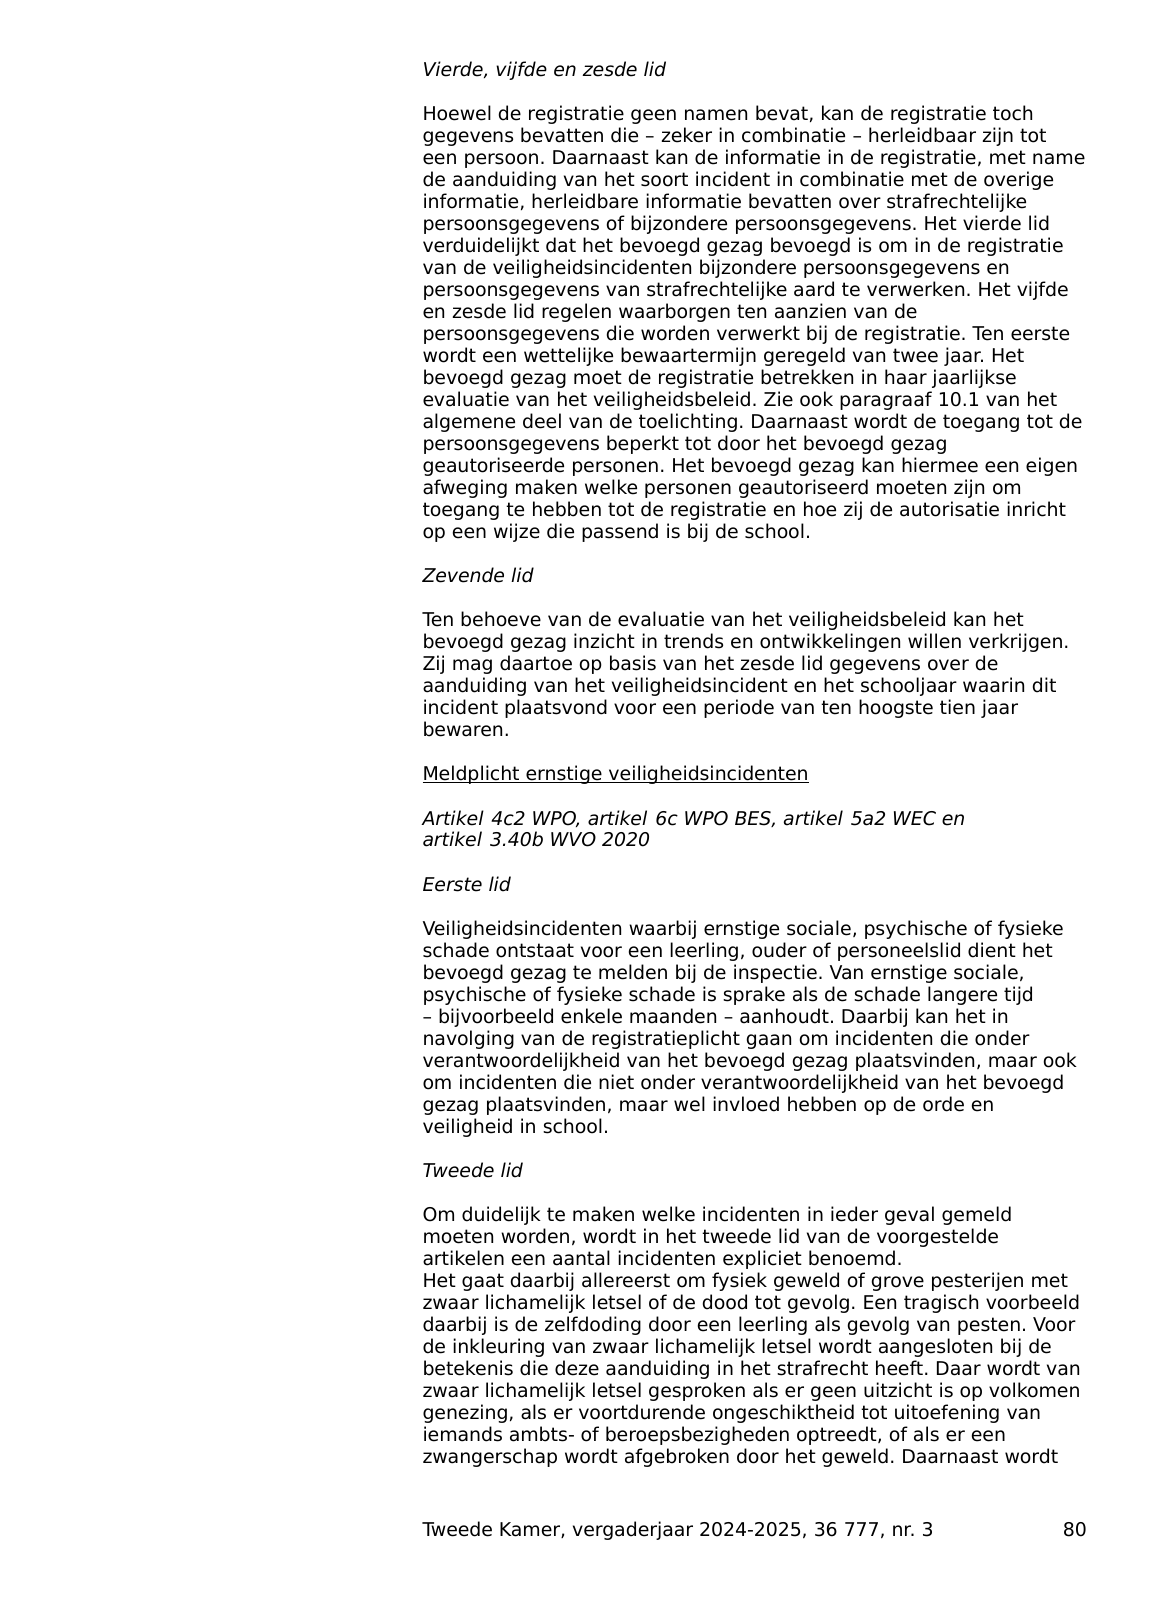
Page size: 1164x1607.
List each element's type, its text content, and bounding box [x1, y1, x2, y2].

subtitle Eerste lid [422, 873, 1087, 896]
subtitle Tweede lid [422, 1160, 1087, 1182]
text Veiligheidsincidenten waarbij ernstige sociale, psychische of fysieke schade ontstaat voor een leerling, ouder of personeelslid dient het bevoegd gezag te melden bij de inspectie. Van ernstige sociale, psychische of fysieke schade is sprake als de schade langere tijd – bijvoorbeeld enkele maanden – aanhoudt. Daarbij kan het in navolging van de registratieplicht gaan om incidenten die onder verantwoordelijkheid van het bevoegd gezag plaatsvinden, maar ook om incidenten die niet onder verantwoordelijkheid van het bevoegd gezag plaatsvinden, maar wel invloed hebben op de orde en veiligheid in school. [422, 918, 1087, 1137]
subtitle Vierde, vijfde en zesde lid [422, 59, 1087, 81]
text Ten behoeve van de evaluatie van het veiligheidsbeleid kan het bevoegd gezag inzicht in trends en ontwikkelingen willen verkrijgen. Zij mag daartoe op basis van het zesde lid gegevens over de aanduiding van het veiligheidsincident en het schooljaar waarin dit incident plaatsvond voor een periode van ten hoogste tien jaar bewaren. [422, 609, 1087, 741]
subtitle Artikel 4c2 WPO, artikel 6c WPO BES, artikel 5a2 WEC en artikel 3.40b WVO 2020 [422, 807, 1087, 851]
text Om duidelijk te maken welke incidenten in ieder geval gemeld moeten worden, wordt in het tweede lid van de voorgestelde artikelen een aantal incidenten expliciet benoemd. [422, 1204, 1087, 1270]
text Het gaat daarbij allereerst om fysiek geweld of grove pesterijen met zwaar lichamelijk letsel of de dood tot gevolg. Een tragisch voorbeeld daarbij is de zelfdoding door een leerling als gevolg van pesten. Voor de inkleuring van zwaar lichamelijk letsel wordt aangesloten bij de betekenis die deze aanduiding in het strafrecht heeft. Daar wordt van zwaar lichamelijk letsel gesproken als er geen uitzicht is op volkomen genezing, als er voortdurende ongeschiktheid tot uitoefening van iemands ambts- of beroepsbezigheden optreedt, of als er een zwangerschap wordt afgebroken door het geweld. Daarnaast wordt [422, 1270, 1087, 1468]
subtitle Meldplicht ernstige veiligheidsincidenten [422, 763, 1087, 785]
subtitle Zevende lid [422, 565, 1087, 587]
text Hoewel de registratie geen namen bevat, kan de registratie toch gegevens bevatten die – zeker in combinatie – herleidbaar zijn tot een persoon. Daarnaast kan de informatie in de registratie, met name de aanduiding van het soort incident in combinatie met de overige informatie, herleidbare informatie bevatten over strafrechtelijke persoonsgegevens of bijzondere persoonsgegevens. Het vierde lid verduidelijkt dat het bevoegd gezag bevoegd is om in de registratie van de veiligheidsincidenten bijzondere persoonsgegevens en persoonsgegevens van strafrechtelijke aard te verwerken. Het vijfde en zesde lid regelen waarborgen ten aanzien van de persoonsgegevens die worden verwerkt bij de registratie. Ten eerste wordt een wettelijke bewaartermijn geregeld van twee jaar. Het bevoegd gezag moet de registratie betrekken in haar jaarlijkse evaluatie van het veiligheidsbeleid. Zie ook paragraaf 10.1 van het algemene deel van de toelichting. Daarnaast wordt de toegang tot de persoonsgegevens beperkt tot door het bevoegd gezag geautoriseerde personen. Het bevoegd gezag kan hiermee een eigen afweging maken welke personen geautoriseerd moeten zijn om toegang te hebben tot de registratie en hoe zij de autorisatie inricht op een wijze die passend is bij de school. [422, 103, 1087, 543]
